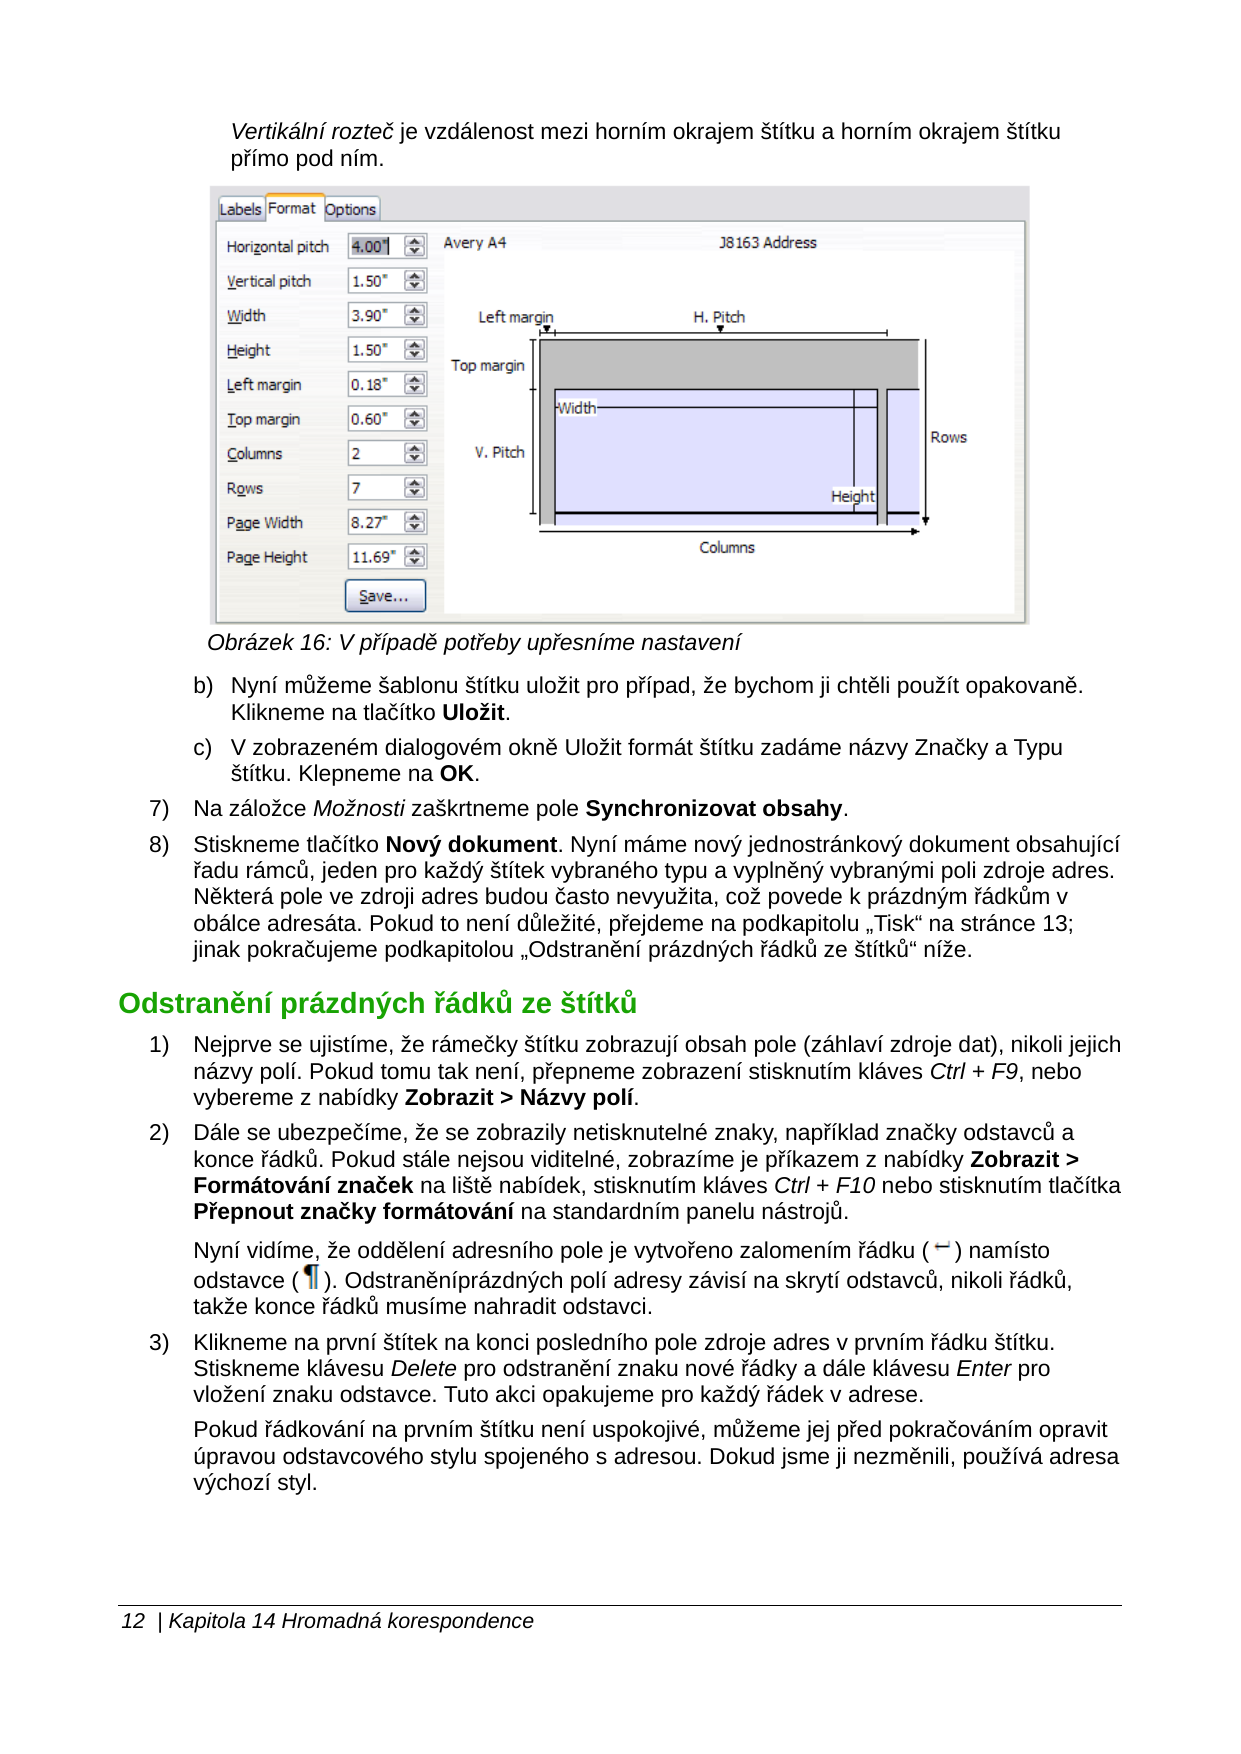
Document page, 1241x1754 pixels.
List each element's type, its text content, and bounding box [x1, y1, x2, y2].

list Na záložce Možnosti zaškrtneme pole Synchronizovat obsahy. [169, 795, 1122, 822]
list Stiskneme tlačítko Nový dokument. Nyní máme nový jednostránkový dokument obsahující řadu rámců, jeden pro každý štítek vybraného typu a vyplněný vybranými poli zdroje adres. Některá pole ve zdroji adres budou často nevyužita, což povede k prázdným řádkům v obálce adresáta. Pokud to není důležité, přejdeme na podkapitolu „Tisk“ na stránce 13; jinak pokračujeme podkapitolou „Odstranění prázdných řádků ze štítků“ níže. [169, 831, 1122, 962]
list Klikneme na první štítek na konci posledního pole zdroje adres v prvním řádku štítku. Stiskneme klávesu Delete pro odstranění znaku nové řádky a dále klávesu Enter pro vložení znaku odstavce. Tuto akci opakujeme pro každý řádek v adrese. [169, 1328, 1122, 1408]
list V zobrazeném dialogovém okně Uložit formát štítku zadáme názvy Značky a Typu štítku. Klepneme na OK. [193, 734, 1122, 787]
list Nyní můžeme šablonu štítku uložit pro případ, že bychom ji chtěli použít opakovaně. Klikneme na tlačítko Uložit. [193, 672, 1122, 725]
list Nejprve se ujistíme, že rámečky štítku zobrazují obsah pole (záhlaví zdroje dat), nikoli jejich názvy polí. Pokud tomu tak není, přepneme zobrazení stisknutím kláves Ctrl + F9, nebo vybereme z nabídky Zobrazit > Názvy polí. [169, 1031, 1122, 1110]
picture [206, 182, 1034, 629]
list Dále se ubezpečíme, že se zobrazily netisknutelné znaky, například značky odstavců a konce řádků. Pokud stále nejsou viditelné, zobrazíme je příkazem z nabídky Zobrazit > Formátování značek na liště nabídek, stisknutím kláves Ctrl + F10 nebo stisknutím tlačítka Přepnout značky formátování na standardním panelu nástrojů. [169, 1119, 1122, 1225]
subtitle Odstranění prázdných řádků ze štítků [118, 986, 1122, 1019]
list Pokud řádkování na prvním štítku není uspokojivé, můžeme jej před pokračováním opravit úpravou odstavcového stylu spojeného s adresou. Dokud jsme ji nezměnili, používá adresa výchozí styl. [193, 1416, 1122, 1496]
text Obrázek 16: V případě potřeby upřesníme nastavení [207, 629, 1033, 655]
picture [929, 1233, 955, 1259]
picture [298, 1263, 324, 1289]
list Vertikální rozteč je vzdálenost mezi horním okrajem štítku a horním okrajem štítku přímo pod ním. [192, 118, 1122, 171]
list Nyní vidíme, že oddělení adresního pole je vytvořeno zalomením řádku () namísto odstavce (). Odstraněníprázdných polí adresy závisí na skrytí odstavců, nikoli řádků, takže konce řádků musíme nahradit odstavci. [193, 1233, 1122, 1320]
